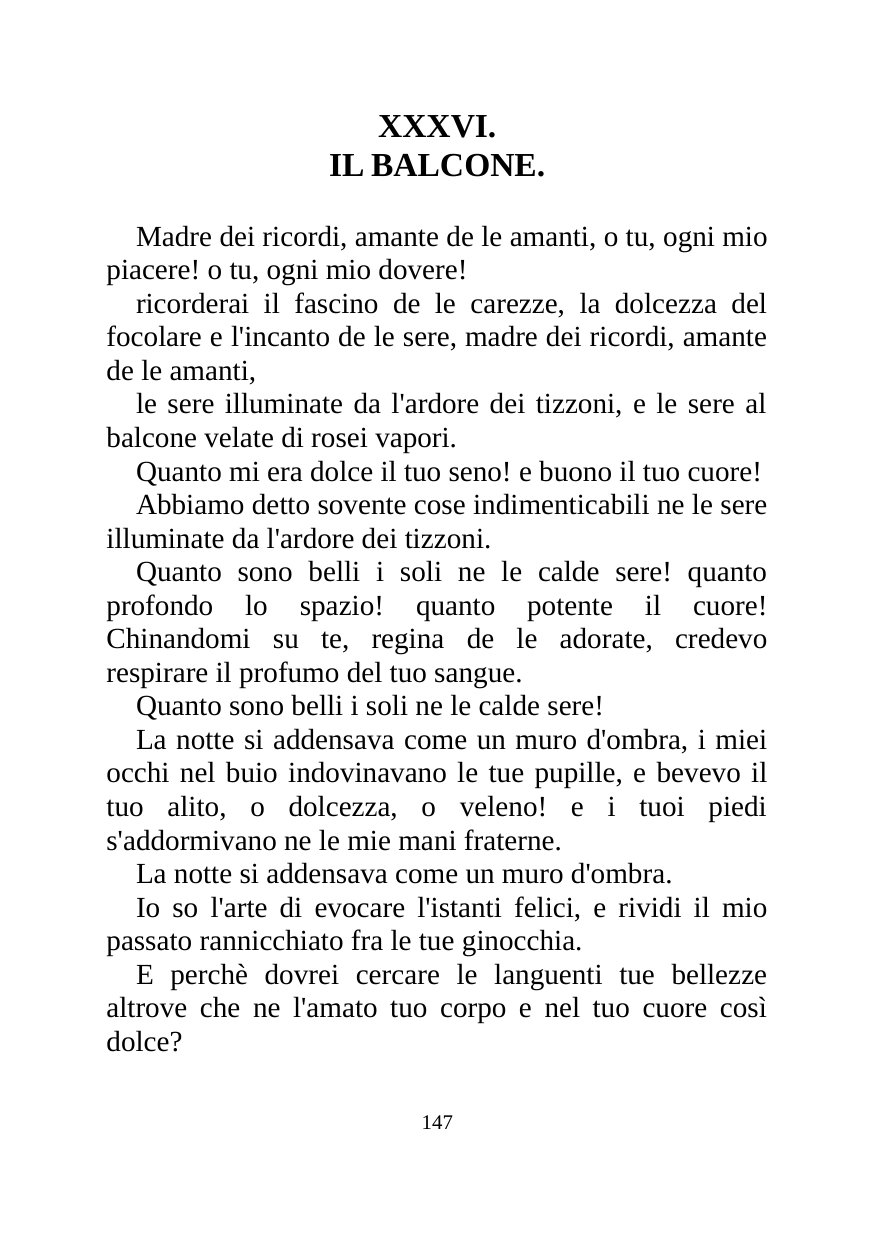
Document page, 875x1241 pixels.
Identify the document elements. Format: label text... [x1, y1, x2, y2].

text La notte si addensava come un muro d'ombra, i miei occhi nel buio indovinavano le tue pupille, e bevevo il tuo alito, o dolcezza, o veleno! e i tuoi piedi s'addormivano ne le mie mani fraterne. [106, 722, 768, 856]
text ricorderai il fascino de le carezze, la dolcezza del focolare e l'incanto de le sere, madre dei ricordi, amante de le amanti, [106, 286, 768, 387]
text le sere illuminate da l'ardore dei tizzoni, e le sere al balcone velate di rosei vapori. [106, 387, 768, 454]
text Abbiamo detto sovente cose indimenticabili ne le sere illuminate da l'ardore dei tizzoni. [106, 487, 768, 554]
text Quanto sono belli i soli ne le calde sere! quanto profondo lo spazio! quanto potente il cuore! Chinandomi su te, regina de le adorate, credevo respirare il profumo del tuo sangue. [106, 554, 768, 688]
text Madre dei ricordi, amante de le amanti, o tu, ogni mio piacere! o tu, ogni mio dovere! [106, 219, 768, 286]
text Quanto sono belli i soli ne le calde sere! [106, 688, 768, 722]
text Io so l'arte di evocare l'istanti felici, e rividi il mio passato rannicchiato fra le tue ginocchia. [106, 890, 768, 957]
subtitle XXXVI. IL BALCONE. [106, 106, 768, 183]
text Quanto mi era dolce il tuo seno! e buono il tuo cuore! [106, 454, 768, 487]
text E perchè dovrei cercare le languenti tue bellezze altrove che ne l'amato tuo corpo e nel tuo cuore così dolce? [106, 957, 768, 1057]
text La notte si addensava come un muro d'ombra. [106, 856, 768, 890]
